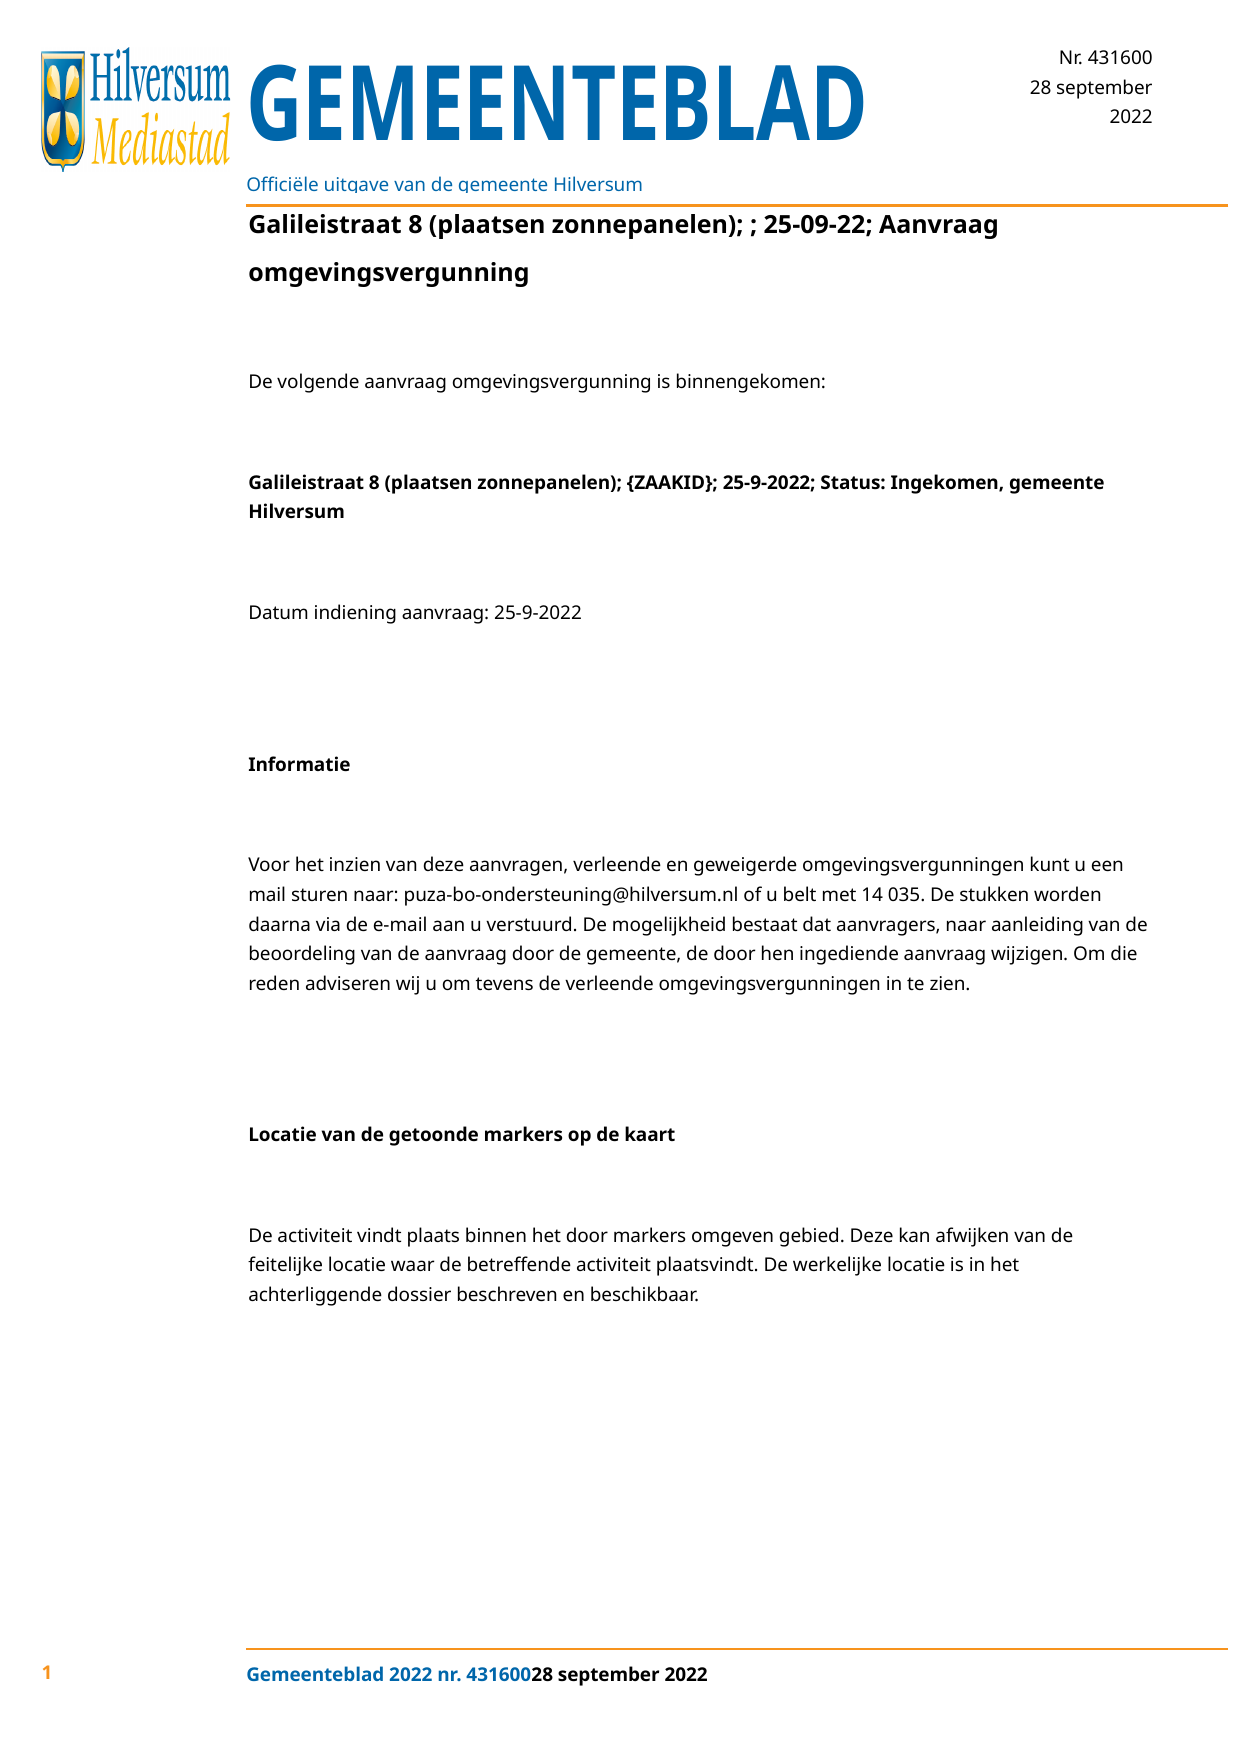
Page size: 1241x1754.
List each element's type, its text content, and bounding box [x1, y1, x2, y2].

text Voor het inzien van deze aanvragen, verleende en geweigerde omgevingsvergunningen kunt u een mail sturen naar: puza-bo-ondersteuning@hilversum.nl of u belt met 14 035. De stukken worden daarna via de e-mail aan u verstuurd. De mogelijkheid bestaat dat aanvragers, naar aanleiding van de beoordeling van de aanvraag door de gemeente, de door hen ingediende aanvraag wijzigen. Om die reden adviseren wij u om tevens de verleende omgevingsvergunningen in te zien. [248, 852, 1152, 996]
text Galileistraat 8 (plaatsen zonnepanelen); {ZAAKID}; 25-9-2022; Status: Ingekomen, gemeente Hilversum [248, 469, 1152, 524]
text De activiteit vindt plaats binnen het door markers omgeven gebied. Deze kan afwijken van de feitelijke locatie waar de betreffende activiteit plaatsvindt. De werkelijke locatie is in het achterliggende dossier beschreven en beschikbaar. [248, 1222, 1152, 1307]
text Galileistraat 8 (plaatsen zonnepanelen); ; 25-09-22; Aanvraag omgevingsvergunning [248, 207, 1152, 288]
text Informatie [248, 751, 1152, 777]
text De volgende aanvraag omgevingsvergunning is binnengekomen: [248, 368, 1152, 394]
text Datum indiening aanvraag: 25-9-2022 [248, 599, 1152, 625]
text Locatie van de getoonde markers op de kaart [248, 1121, 1152, 1147]
picture [41, 47, 231, 172]
